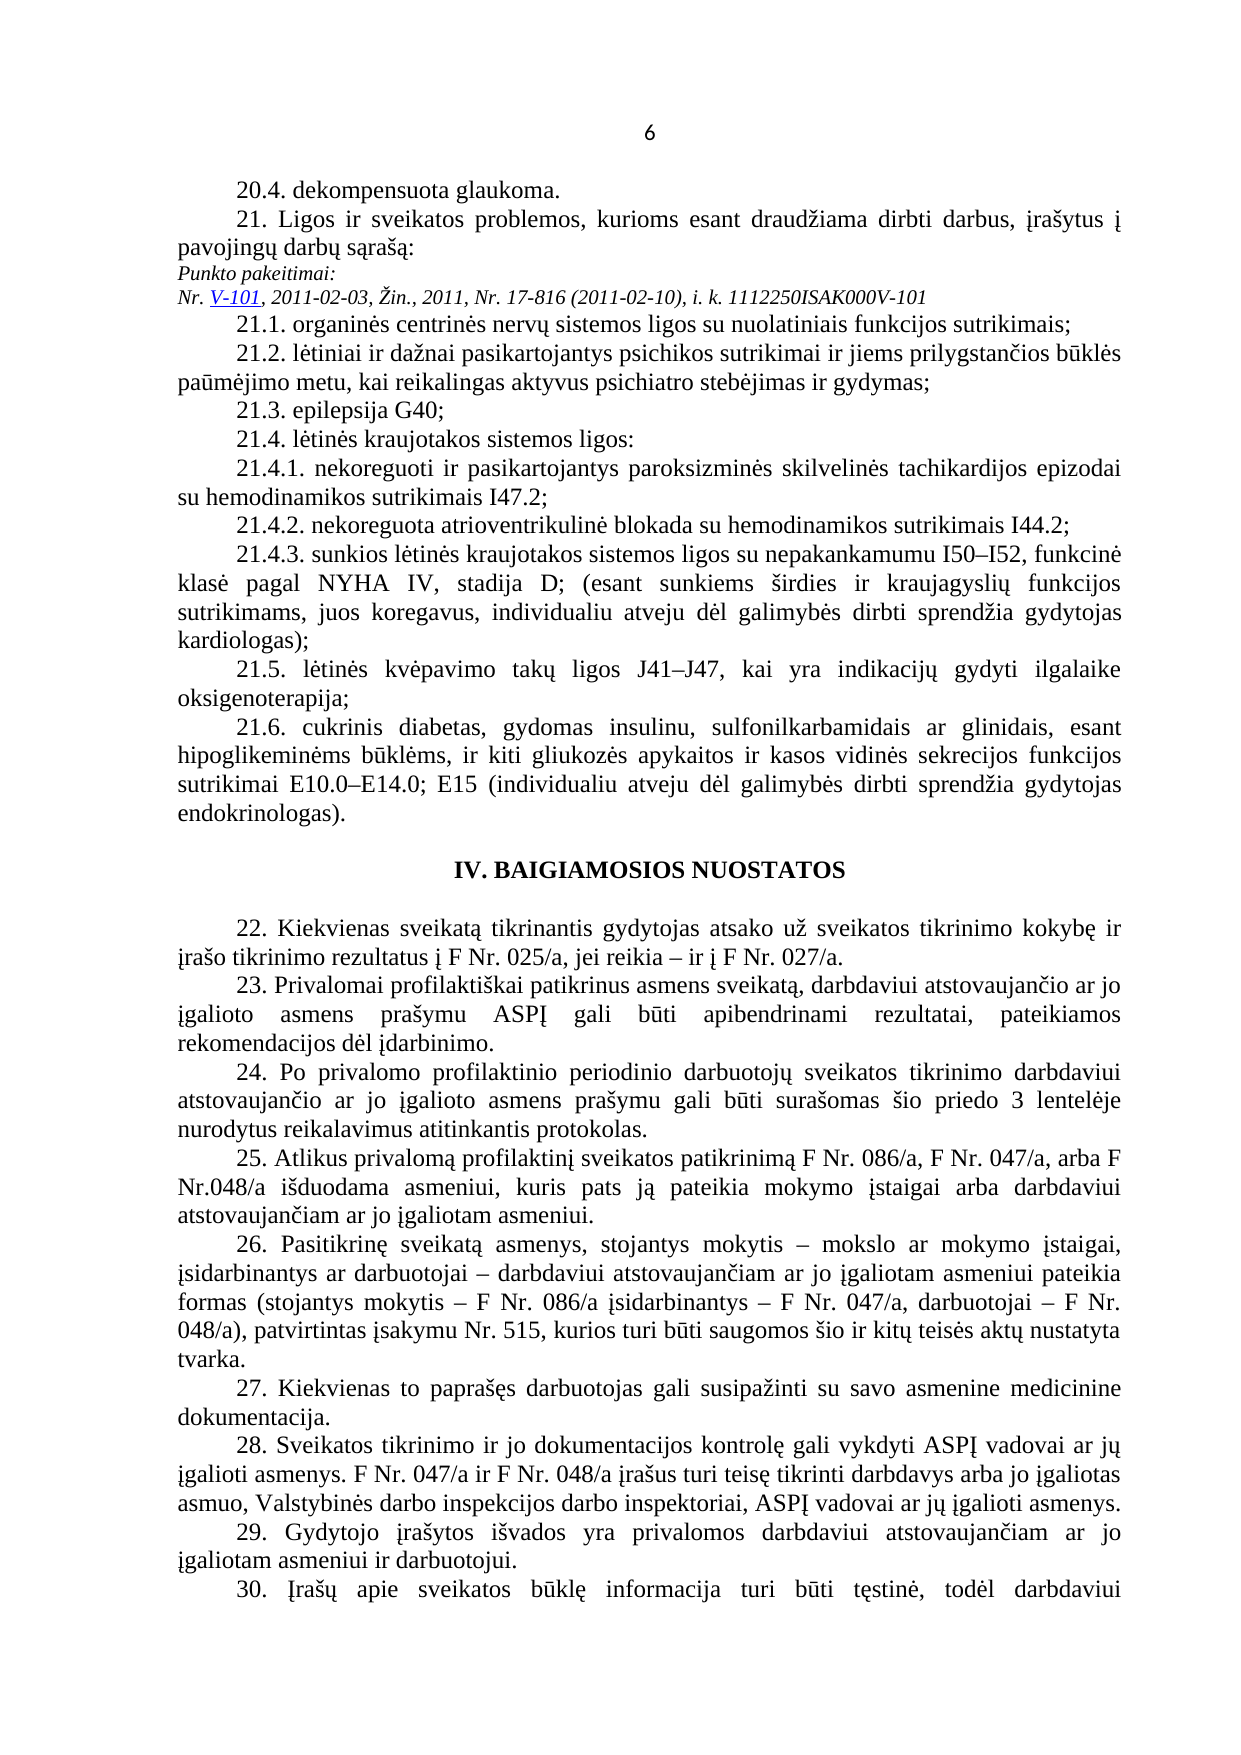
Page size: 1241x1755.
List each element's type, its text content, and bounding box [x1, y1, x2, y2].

text 23. Privalomai profilaktiškai patikrinus asmens sveikatą, darbdaviui atstovaujančio ar jo įgalioto asmens prašymu ASPĮ gali būti apibendrinami rezultatai, pateikiamos rekomendacijos dėl įdarbinimo. [177, 971, 1122, 1057]
text 26. Pasitikrinę sveikatą asmenys, stojantys mokytis – mokslo ar mokymo įstaigai, įsidarbinantys ar darbuotojai – darbdaviui atstovaujančiam ar jo įgaliotam asmeniui pateikia formas (stojantys mokytis – F Nr. 086/a įsidarbinantys – F Nr. 047/a, darbuotojai – F Nr. 048/a), patvirtintas įsakymu Nr. 515, kurios turi būti saugomos šio ir kitų teisės aktų nustatyta tvarka. [177, 1229, 1122, 1373]
text 21.3. epilepsija G40; [177, 396, 1122, 424]
text 30. Įrašų apie sveikatos būklę informacija turi būti tęstinė, todėl darbdaviui [177, 1574, 1122, 1603]
text 28. Sveikatos tikrinimo ir jo dokumentacijos kontrolę gali vykdyti ASPĮ vadovai ar jų įgalioti asmenys. F Nr. 047/a ir F Nr. 048/a įrašus turi teisę tikrinti darbdavys arba jo įgaliotas asmuo, Valstybinės darbo inspekcijos darbo inspektoriai, ASPĮ vadovai ar jų įgalioti asmenys. [177, 1431, 1122, 1517]
text 21.4.1. nekoreguoti ir pasikartojantys paroksizminės skilvelinės tachikardijos epizodai su hemodinamikos sutrikimais I47.2; [177, 453, 1122, 511]
text 21.4.2. nekoreguota atrioventrikulinė blokada su hemodinamikos sutrikimais I44.2; [177, 511, 1122, 539]
text 25. Atlikus privalomą profilaktinį sveikatos patikrinimą F Nr. 086/a, F Nr. 047/a, arba F Nr.048/a išduodama asmeniui, kuris pats ją pateikia mokymo įstaigai arba darbdaviui atstovaujančiam ar jo įgaliotam asmeniui. [177, 1143, 1122, 1229]
text 29. Gydytojo įrašytos išvados yra privalomos darbdaviui atstovaujančiam ar jo įgaliotam asmeniui ir darbuotojui. [177, 1517, 1122, 1574]
text 27. Kiekvienas to paprašęs darbuotojas gali susipažinti su savo asmenine medicinine dokumentacija. [177, 1373, 1122, 1431]
text 24. Po privalomo profilaktinio periodinio darbuotojų sveikatos tikrinimo darbdaviui atstovaujančio ar jo įgalioto asmens prašymu gali būti surašomas šio priedo 3 lentelėje nurodytus reikalavimus atitinkantis protokolas. [177, 1057, 1122, 1143]
text IV. baigiamosios nuostatos [177, 856, 1122, 884]
text 20.4. dekompensuota glaukoma. [177, 175, 1122, 204]
text 21.5. lėtinės kvėpavimo takų ligos J41–J47, kai yra indikacijų gydyti ilgalaike oksigenoterapija; [177, 654, 1122, 712]
text 21.2. lėtiniai ir dažnai pasikartojantys psichikos sutrikimai ir jiems prilygstančios būklės paūmėjimo metu, kai reikalingas aktyvus psichiatro stebėjimas ir gydymas; [177, 338, 1122, 396]
text 21. Ligos ir sveikatos problemos, kurioms esant draudžiama dirbti darbus, įrašytus į pavojingų darbų sąrašą: [177, 204, 1122, 261]
text 21.4.3. sunkios lėtinės kraujotakos sistemos ligos su nepakankamumu I50–I52, funkcinė klasė pagal NYHA IV, stadija D; (esant sunkiems širdies ir kraujagyslių funkcijos sutrikimams, juos koregavus, individualiu atveju dėl galimybės dirbti sprendžia gydytojas kardiologas); [177, 539, 1122, 654]
text Nr. V-101, 2011-02-03, Žin., 2011, Nr. 17-816 (2011-02-10), i. k. 1112250ISAK000V-101 [177, 285, 1122, 309]
text Punkto pakeitimai: [177, 261, 1122, 285]
text 21.4. lėtinės kraujotakos sistemos ligos: [177, 424, 1122, 453]
text 21.6. cukrinis diabetas, gydomas insulinu, sulfonilkarbamidais ar glinidais, esant hipoglikeminėms būklėms, ir kiti gliukozės apykaitos ir kasos vidinės sekrecijos funkcijos sutrikimai E10.0–E14.0; E15 (individualiu atveju dėl galimybės dirbti sprendžia gydytojas endokrinologas). [177, 712, 1122, 827]
text 22. Kiekvienas sveikatą tikrinantis gydytojas atsako už sveikatos tikrinimo kokybę ir įrašo tikrinimo rezultatus į F Nr. 025/a, jei reikia – ir į F Nr. 027/a. [177, 913, 1122, 971]
text 21.1. organinės centrinės nervų sistemos ligos su nuolatiniais funkcijos sutrikimais; [177, 309, 1122, 338]
